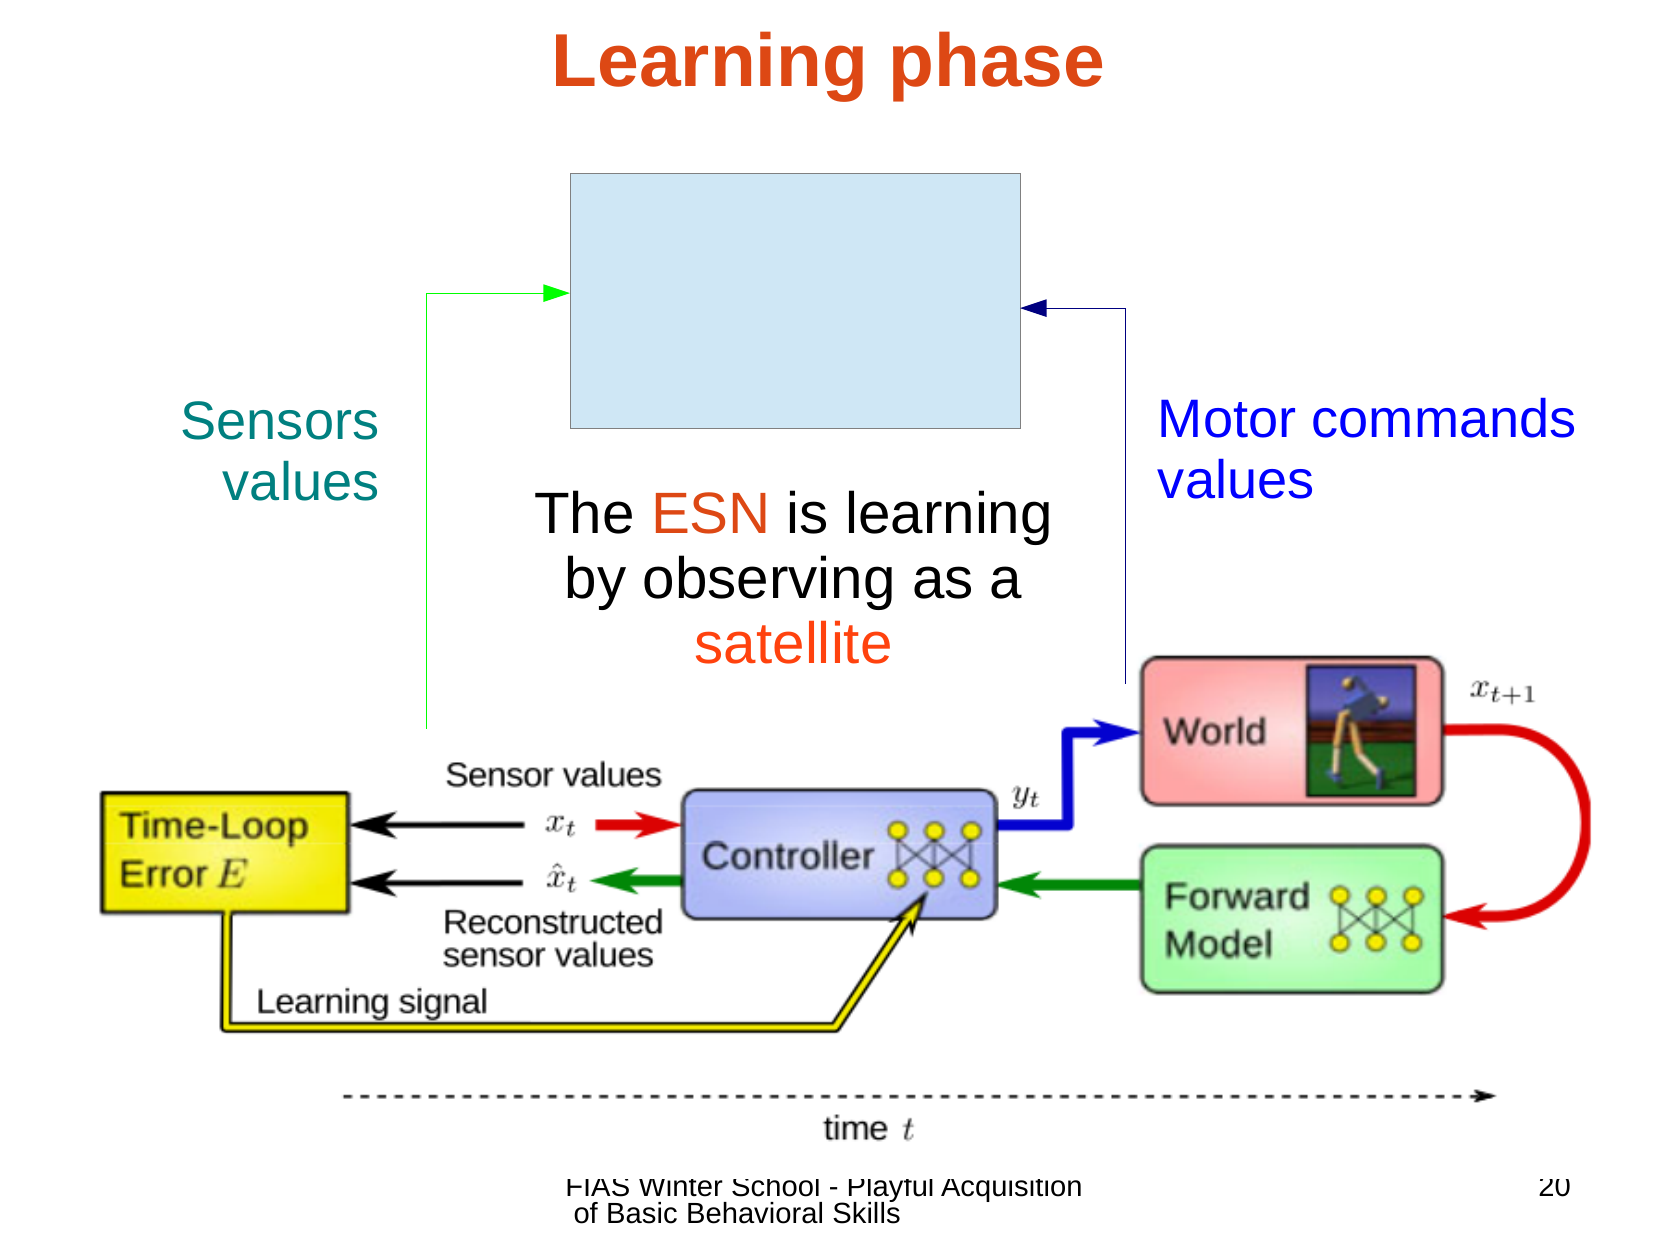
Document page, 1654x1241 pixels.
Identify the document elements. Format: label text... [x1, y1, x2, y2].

text_box Motor commands values [1143, 381, 1594, 518]
picture [48, 578, 1654, 1179]
text_box [570, 173, 1021, 429]
text_box Sensors values [124, 383, 395, 520]
text_box The ESN is learning by observing as a satellite [501, 473, 1087, 684]
text_box Learning phase [108, 0, 1549, 121]
